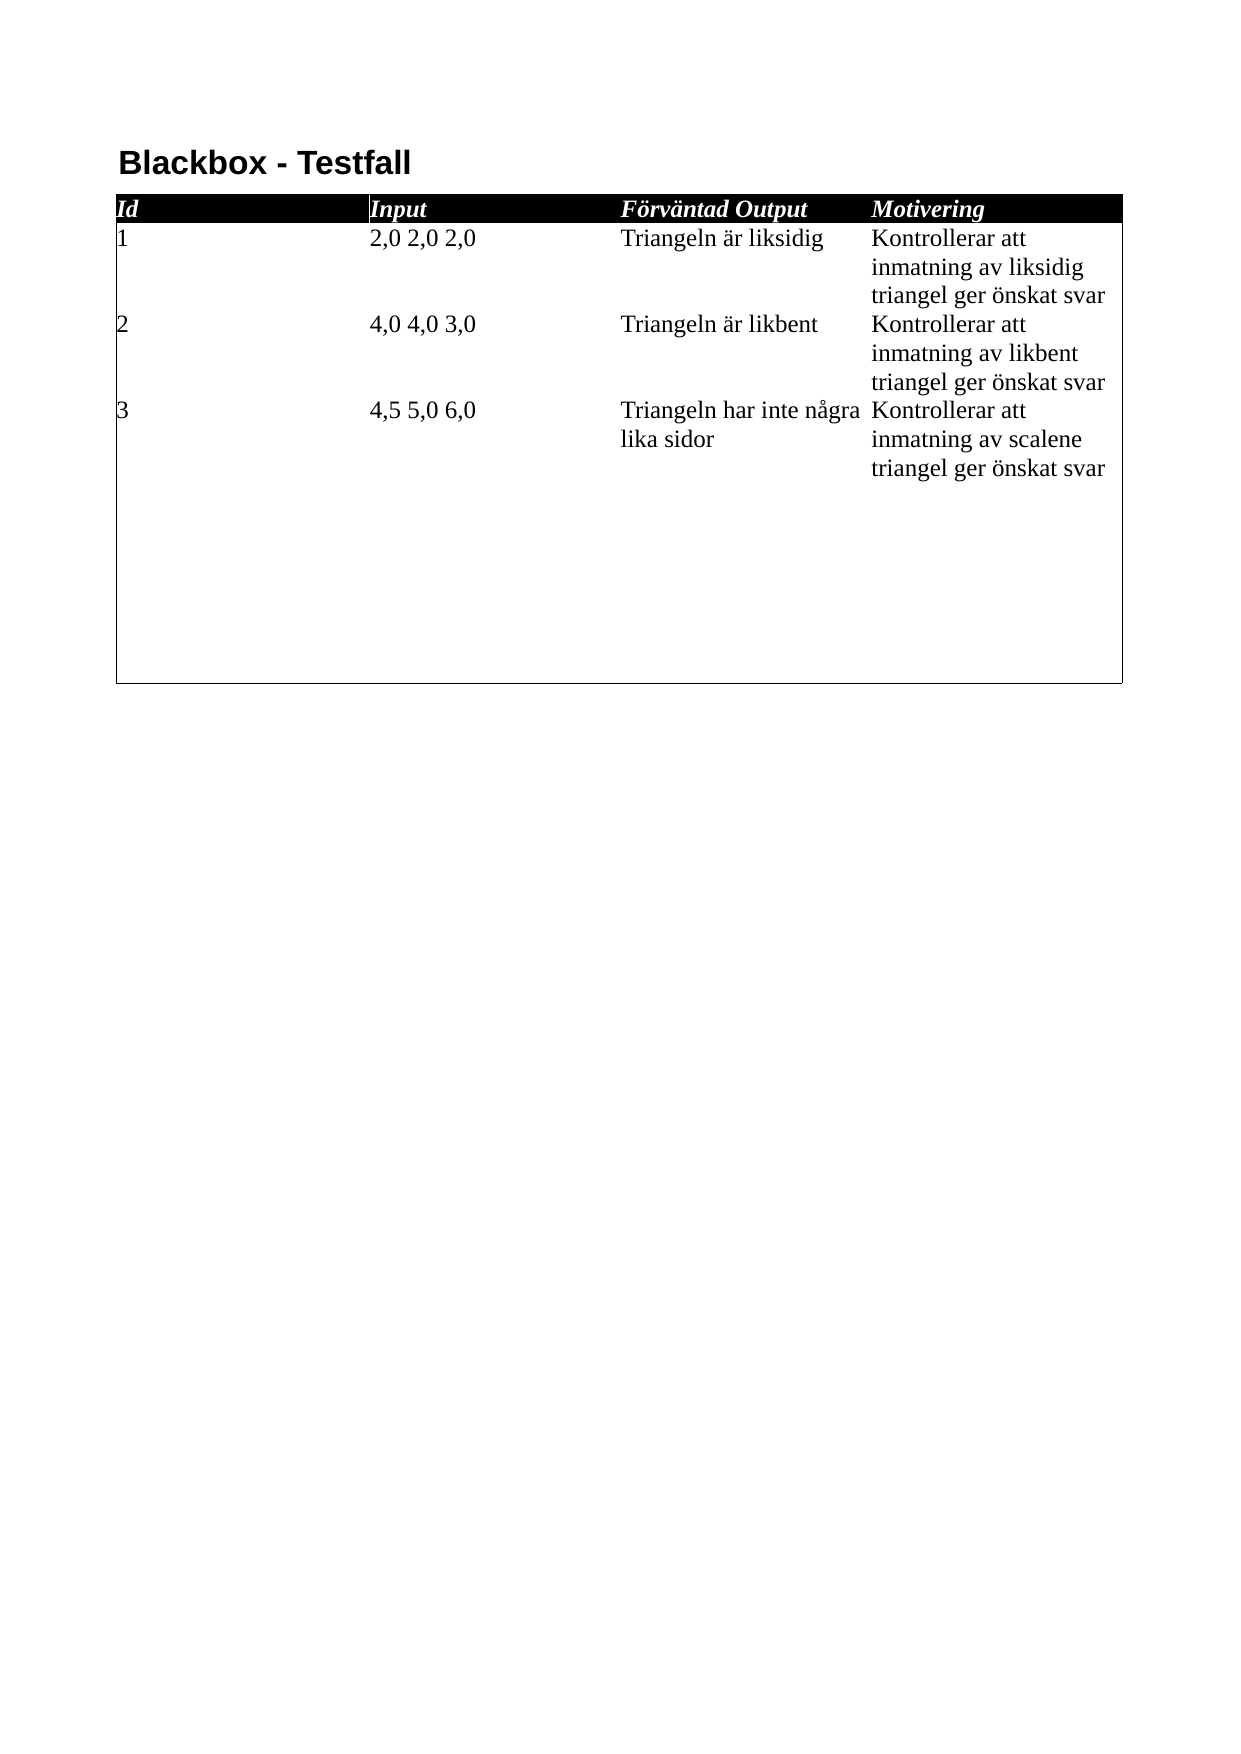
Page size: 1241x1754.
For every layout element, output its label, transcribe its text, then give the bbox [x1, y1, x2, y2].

table_cell [620, 597, 871, 626]
table_cell [620, 482, 871, 511]
table_cell [370, 511, 620, 539]
table_cell [370, 482, 620, 511]
table_cell [620, 568, 871, 597]
table_cell [871, 482, 1122, 511]
table_cell [117, 482, 369, 511]
table_cell Kontrollerar att inmatning av liksidig triangel ger önskat svar [871, 223, 1122, 309]
table_cell [117, 539, 369, 568]
table_cell [370, 626, 620, 654]
table_cell [370, 539, 620, 568]
table_cell [370, 654, 620, 683]
table_cell [871, 539, 1122, 568]
table_cell [620, 511, 871, 539]
table_cell Kontrollerar att inmatning av likbent triangel ger önskat svar [871, 309, 1122, 396]
table_cell [871, 597, 1122, 626]
table_cell [117, 568, 369, 597]
table_header Förväntad Output [620, 195, 871, 223]
table_cell [620, 654, 871, 683]
table_cell [871, 654, 1122, 683]
table_cell 3 [117, 396, 369, 482]
table_header Input [370, 195, 620, 223]
table_cell Triangeln är likbent [620, 309, 871, 396]
table_cell [117, 511, 369, 539]
table_cell [117, 654, 369, 683]
subtitle Blackbox - Testfall [118, 143, 1122, 182]
table_cell [117, 597, 369, 626]
table_cell [117, 626, 369, 654]
table_header Id [117, 195, 369, 223]
table_cell Triangeln är liksidig [620, 223, 871, 309]
table_cell [871, 568, 1122, 597]
table_cell [370, 568, 620, 597]
table_cell 2,0 2,0 2,0 [370, 223, 620, 309]
table_cell 4,5 5,0 6,0 [370, 396, 620, 482]
table_header Motivering [871, 195, 1122, 223]
table_cell [620, 539, 871, 568]
table_cell 1 [117, 223, 369, 309]
table_cell Kontrollerar att inmatning av scalene triangel ger önskat svar [871, 396, 1122, 482]
table_cell [871, 626, 1122, 654]
table_cell [871, 511, 1122, 539]
table_cell Triangeln har inte några lika sidor [620, 396, 871, 482]
table_cell [370, 597, 620, 626]
table_cell 4,0 4,0 3,0 [370, 309, 620, 396]
table_cell [620, 626, 871, 654]
table_cell 2 [117, 309, 369, 396]
